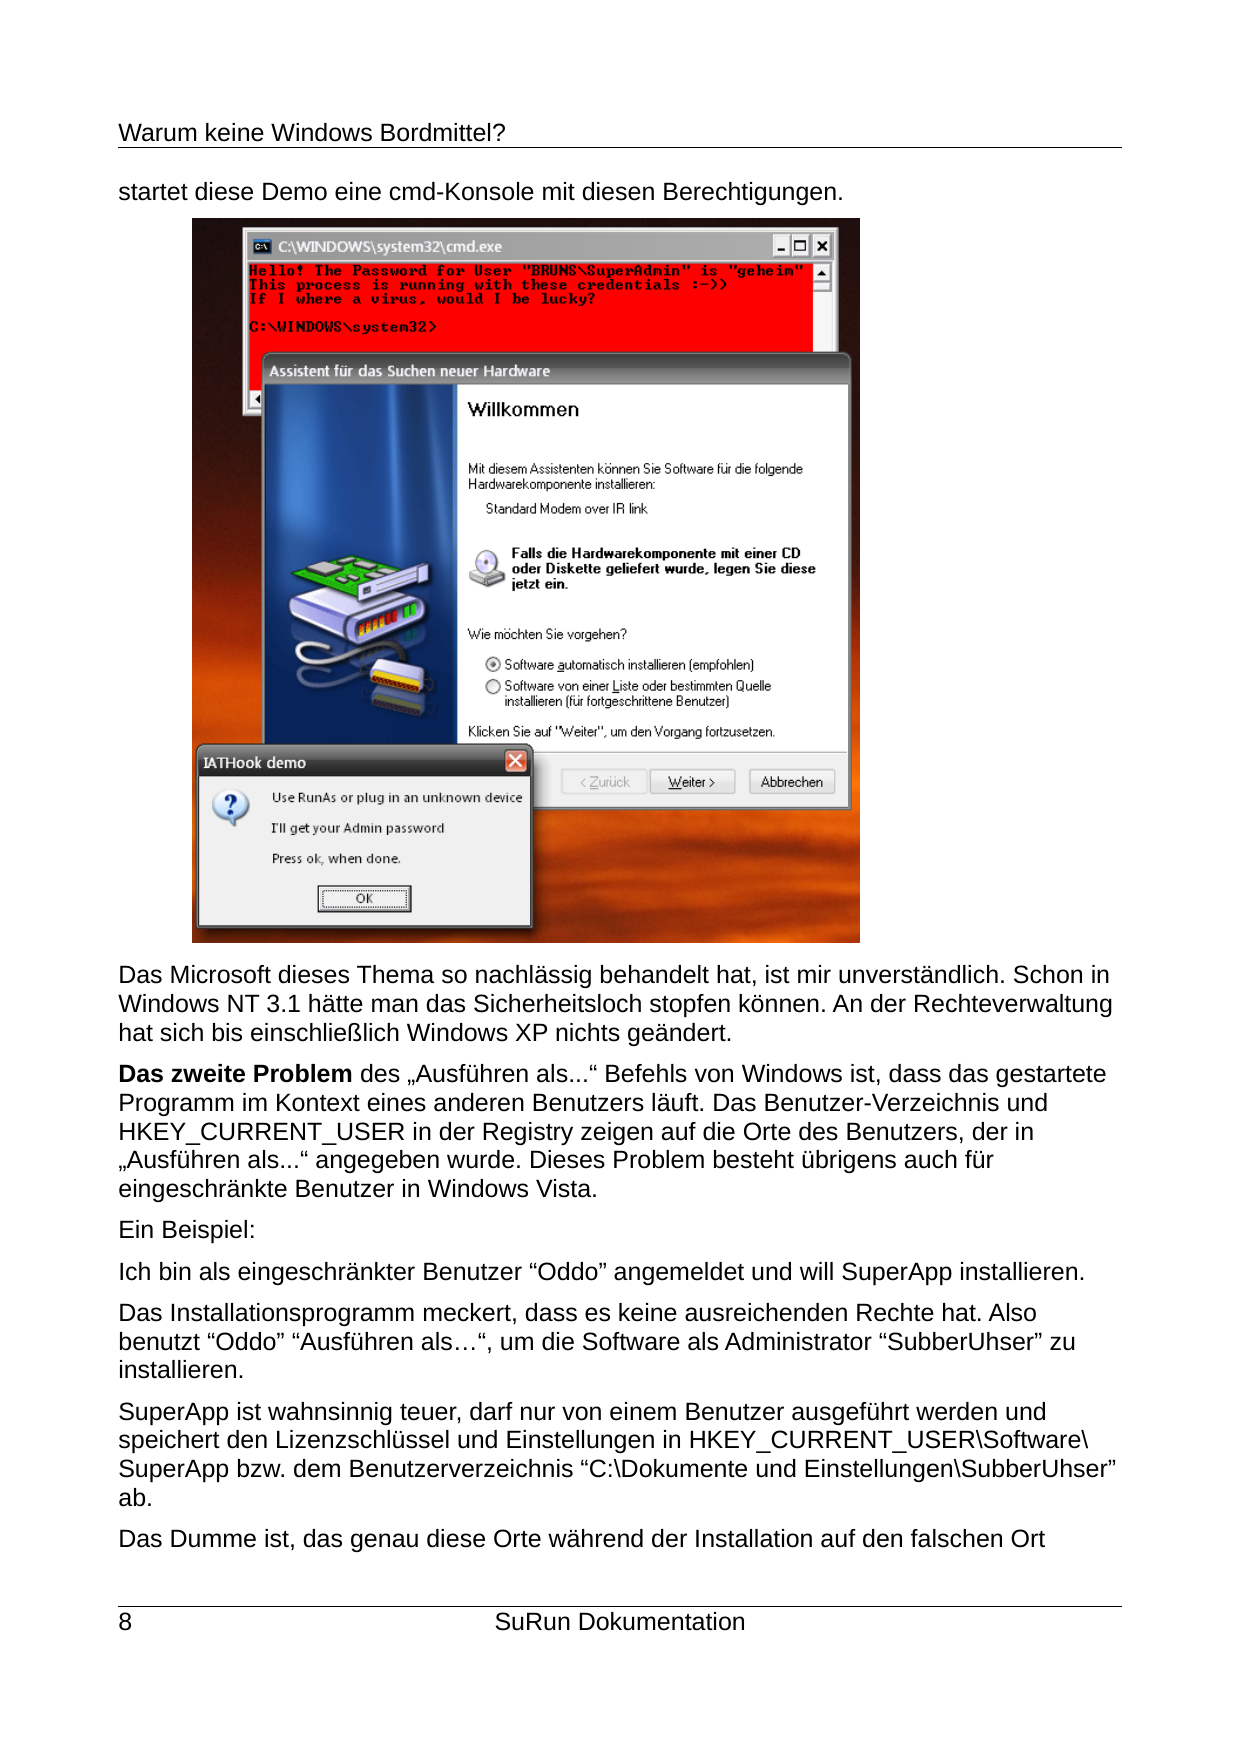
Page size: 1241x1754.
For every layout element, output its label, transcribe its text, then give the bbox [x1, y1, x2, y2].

text Das Dumme ist, das genau diese Orte während der Installation auf den falschen Ort [118, 1524, 1122, 1553]
text Das zweite Problem des „Ausführen als...“ Befehls von Windows ist, dass das gestartete Programm im Kontext eines anderen Benutzers läuft. Das Benutzer-Verzeichnis und HKEY_CURRENT_USER in der Registry zeigen auf die Orte des Benutzers, der in „Ausführen als...“ angegeben wurde. Dieses Problem besteht übrigens auch für eingeschränkte Benutzer in Windows Vista. [118, 1059, 1122, 1203]
text Ich bin als eingeschränkter Benutzer “Oddo” angemeldet und will SuperApp installieren. [118, 1257, 1122, 1286]
text Das Installationsprogramm meckert, dass es keine ausreichenden Rechte hat. Also benutzt “Oddo” “Ausführen als…“, um die Software als Administrator “SubberUhser” zu installieren. [118, 1298, 1122, 1384]
text Ein Beispiel: [118, 1216, 1122, 1244]
picture [192, 218, 860, 943]
text startet diese Demo eine cmd-Konsole mit diesen Berechtigungen. [118, 177, 1122, 206]
text SuperApp ist wahnsinnig teuer, darf nur von einem Benutzer ausgeführt werden und speichert den Lizenzschlüssel und Einstellungen in HKEY_CURRENT_USER\Software\SuperApp bzw. dem Benutzerverzeichnis “C:\Dokumente und Einstellungen\SubberUhser” ab. [118, 1397, 1122, 1512]
text Das Microsoft dieses Thema so nachlässig behandelt hat, ist mir unverständlich. Schon in Windows NT 3.1 hätte man das Sicherheitsloch stopfen können. An der Rechteverwaltung hat sich bis einschließlich Windows XP nichts geändert. [118, 961, 1122, 1047]
